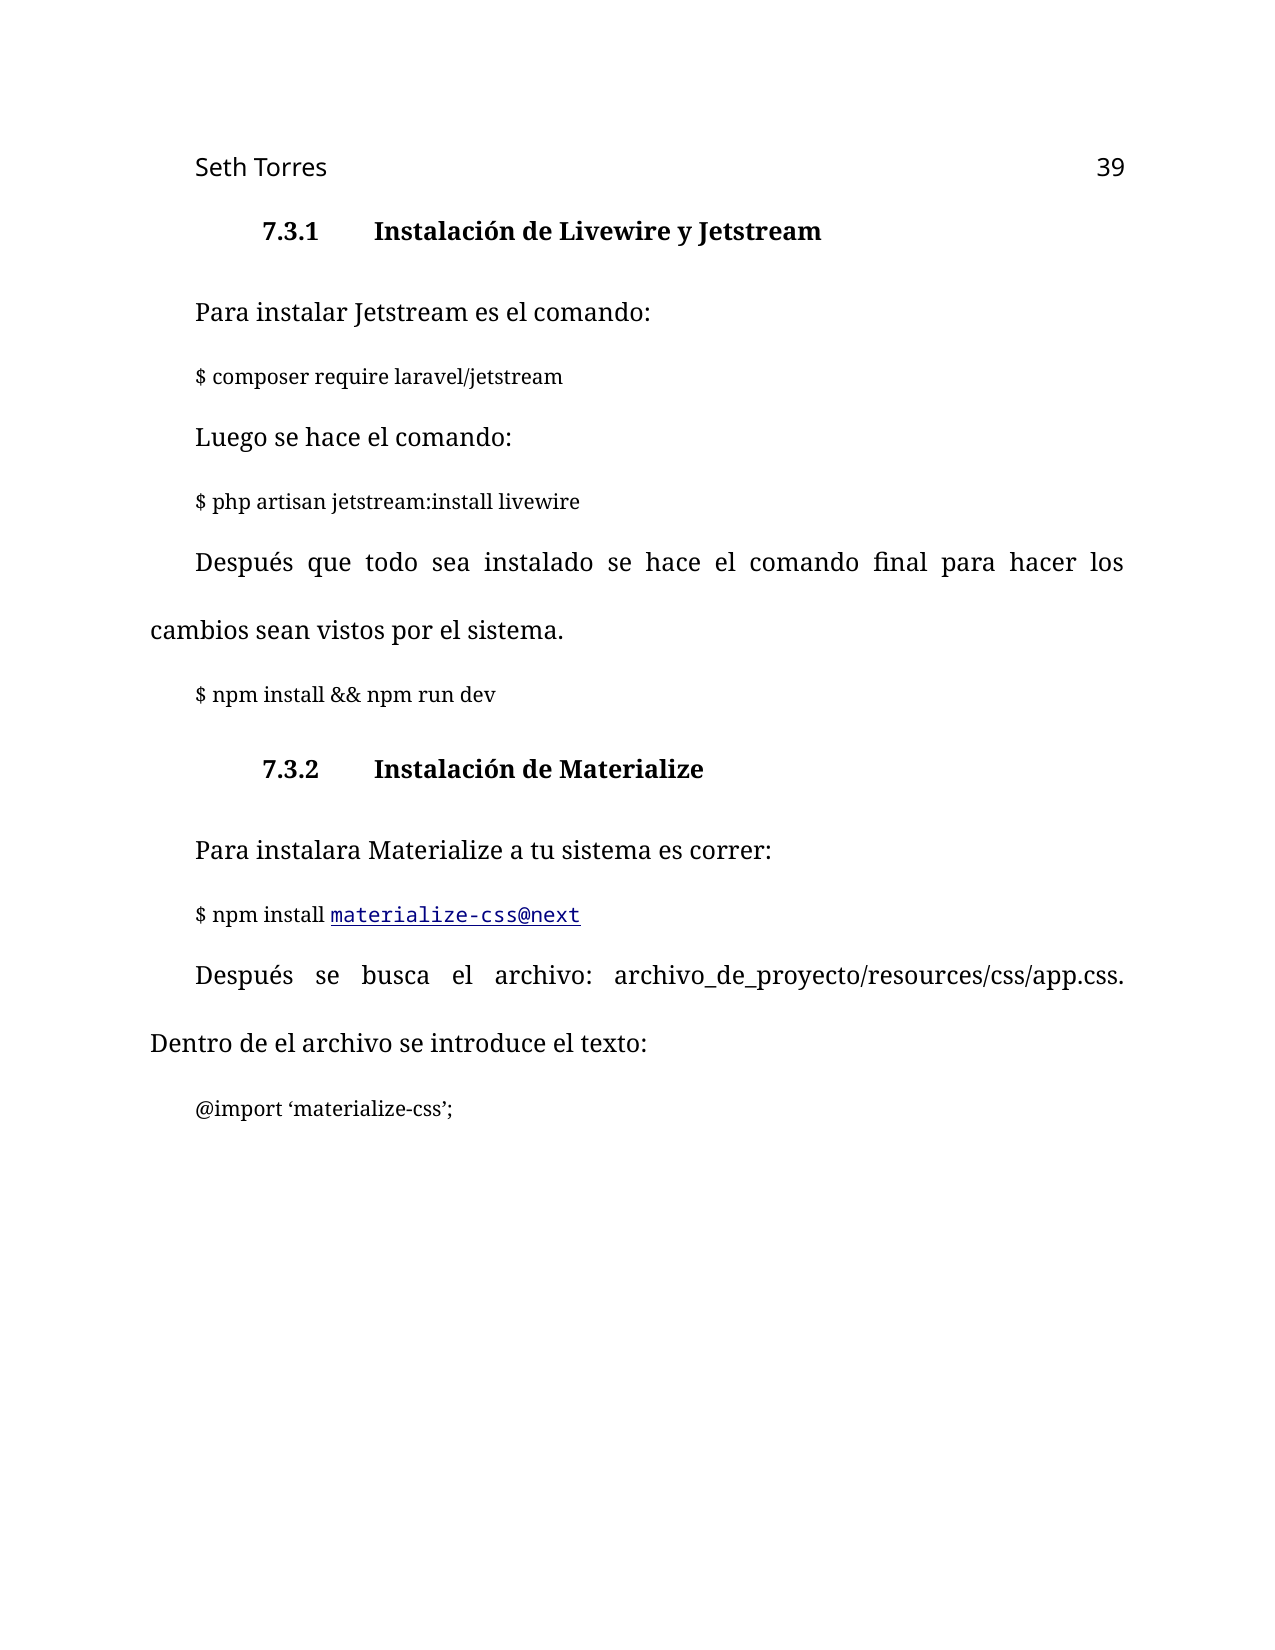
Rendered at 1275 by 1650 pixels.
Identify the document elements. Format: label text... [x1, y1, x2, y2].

text $ composer require laravel/jetstream [150, 362, 1125, 391]
text $ npm install materialize-css@next [150, 901, 1125, 929]
text Luego se hace el comando: [150, 419, 1125, 453]
text Después se busca el archivo: archivo_de_proyecto/resources/css/app.css. Dentro de el archivo se introduce el texto: [150, 957, 1125, 1060]
text Para instalara Materialize a tu sistema es correr: [150, 832, 1125, 867]
subtitle Instalación de Materialize [262, 752, 1125, 786]
text $ php artisan jetstream:install livewire [150, 487, 1125, 516]
subtitle Instalación de Livewire y Jetstream [262, 213, 1125, 248]
text @import ‘materialize-css’; [150, 1094, 1125, 1122]
text Para instalar Jetstream es el comando: [150, 294, 1125, 328]
text $ npm install && npm run dev [150, 680, 1125, 709]
text Después que todo sea instalado se hace el comando final para hacer los cambios sean vistos por el sistema. [150, 544, 1125, 646]
